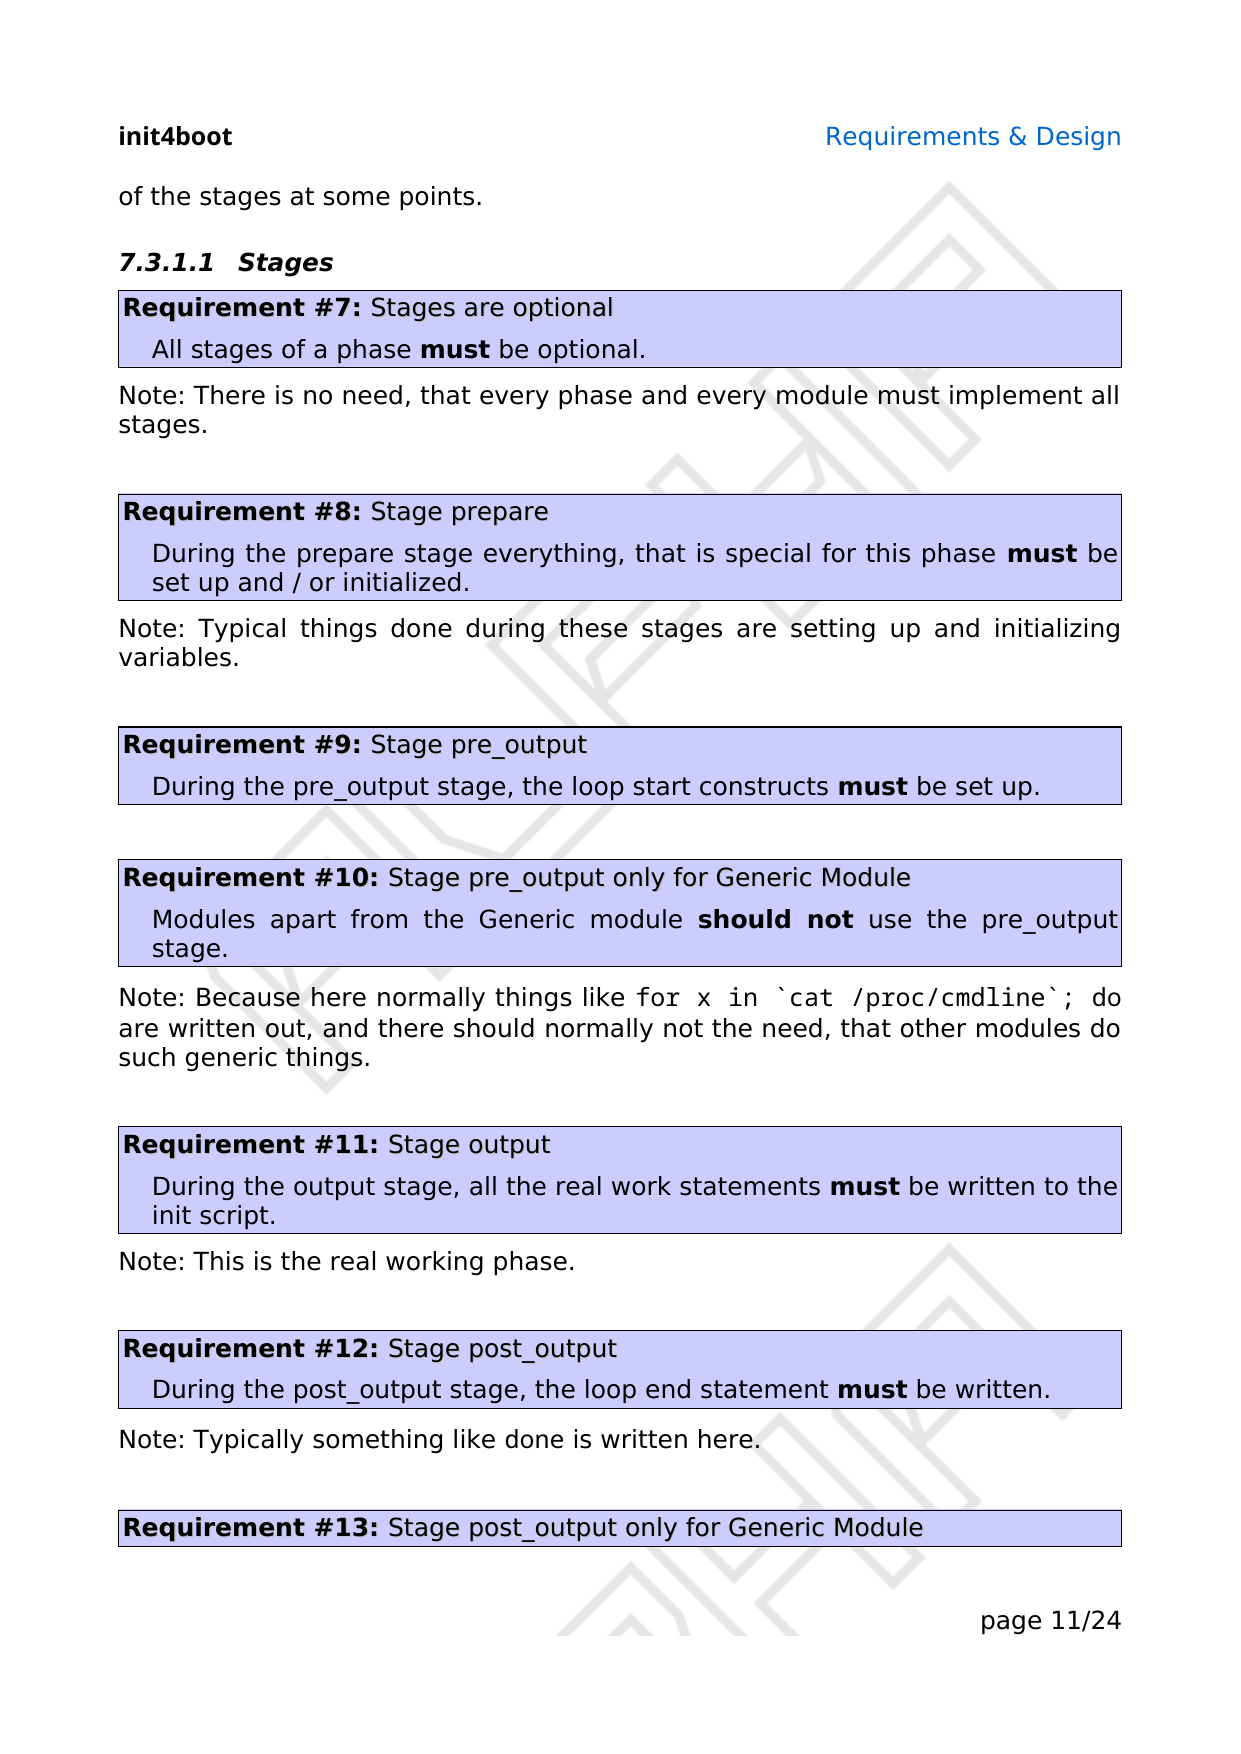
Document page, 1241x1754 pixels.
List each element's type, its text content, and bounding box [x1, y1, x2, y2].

list All stages of a phase must be optional. [119, 331, 1121, 367]
picture [119, 892, 1121, 901]
picture [118, 277, 1122, 290]
picture [118, 1072, 1122, 1126]
list Stage pre_output [119, 728, 1121, 759]
text Note: Because here normally things like for x in `cat /proc/cmdline`; do are written out, and there should normally not the need, that other modules do such generic things. [118, 980, 1122, 1072]
list During the post_output stage, the loop end statement must be written. [119, 1372, 1121, 1408]
picture [118, 439, 1122, 493]
text Note: This is the real working phase. [118, 1247, 1122, 1276]
picture [118, 1547, 1122, 1636]
picture [118, 672, 1122, 726]
picture [119, 1159, 1121, 1168]
picture [118, 1409, 1122, 1421]
picture [119, 759, 1121, 768]
picture [118, 1455, 1122, 1509]
list Stage output [119, 1127, 1121, 1159]
list During the prepare stage everything, that is special for this phase must be set up and / or initialized. [119, 535, 1121, 600]
picture [118, 1276, 1122, 1330]
picture [118, 117, 1122, 182]
picture [118, 1234, 1122, 1247]
picture [118, 805, 1122, 859]
picture [118, 211, 1122, 248]
picture [119, 1363, 1121, 1372]
picture [119, 323, 1121, 331]
picture [118, 601, 1122, 614]
text Note: Typically something like done is written here. [118, 1421, 1122, 1455]
list Stage post_output only for Generic Module [119, 1511, 1121, 1546]
picture [118, 967, 1122, 980]
text Note: Typical things done during these stages are setting up and initializing variables. [118, 614, 1122, 672]
subtitle Stages [118, 248, 1122, 277]
picture [118, 368, 1122, 381]
picture [119, 527, 1121, 535]
list Stage prepare [119, 495, 1121, 527]
list Stages are optional [119, 291, 1121, 323]
list Stage pre_output only for Generic Module [119, 860, 1121, 892]
text Note: There is no need, that every phase and every module must implement all stages. [118, 381, 1122, 439]
list Stage post_output [119, 1331, 1121, 1363]
list During the output stage, all the real work statements must be written to the init script. [119, 1168, 1121, 1233]
text of the stages at some points. [118, 182, 1122, 211]
list Modules apart from the Generic module should not use the pre_output stage. [119, 901, 1121, 966]
list During the pre_output stage, the loop start constructs must be set up. [119, 768, 1121, 804]
